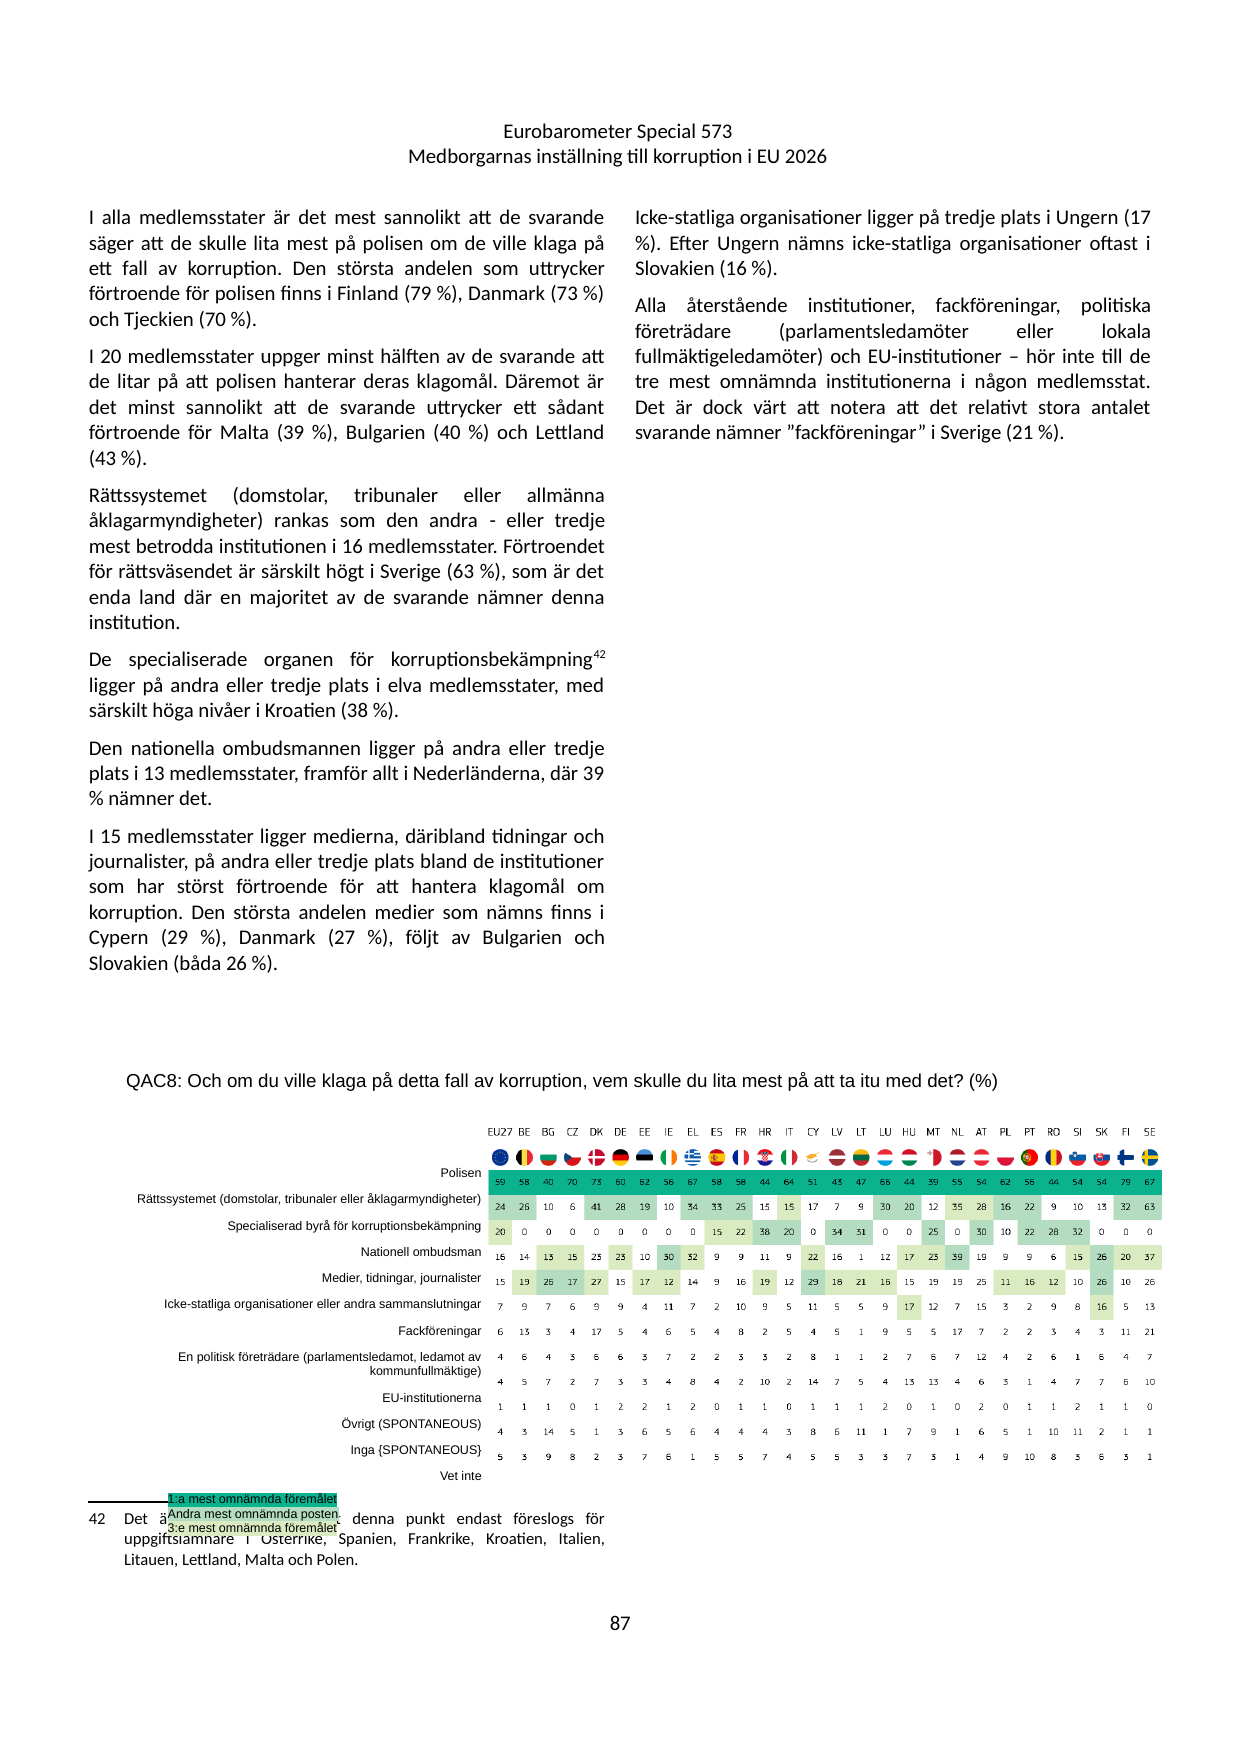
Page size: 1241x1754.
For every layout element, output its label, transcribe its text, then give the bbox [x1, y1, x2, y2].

text Det är viktigt att notera att denna punkt endast föreslogs för uppgiftslämnare i Österrike, Spanien, Frankrike, Kroatien, Italien, Litauen, Lettland, Malta och Polen. [88, 1508, 605, 1569]
text Icke-statliga organisationer ligger på tredje plats i Ungern (17 %). Efter Ungern nämns icke-statliga organisationer oftast i Slovakien (16 %). [635, 204, 1152, 281]
text I alla medlemsstater är det mest sannolikt att de svarande säger att de skulle lita mest på polisen om de ville klaga på ett fall av korruption. Den största andelen som uttrycker förtroende för polisen finns i Finland (79 %), Danmark (73 %) och Tjeckien (70 %). [88, 204, 605, 331]
text Alla återstående institutioner, fackföreningar, politiska företrädare (parlamentsledamöter eller lokala fullmäktigeledamöter) och EU-institutioner – hör inte till de tre mest omnämnda institutionerna i någon medlemsstat. Det är dock värt att notera att det relativt stora antalet svarande nämner ”fackföreningar” i Sverige (21 %). [635, 292, 1152, 445]
text I 15 medlemsstater ligger medierna, däribland tidningar och journalister, på andra eller tredje plats bland de institutioner som har störst förtroende för att hantera klagomål om korruption. Den största andelen medier som nämns finns i Cypern (29 %), Danmark (27 %), följt av Bulgarien och Slovakien (båda 26 %). [88, 823, 605, 975]
text I 20 medlemsstater uppger minst hälften av de svarande att de litar på att polisen hanterar deras klagomål. Däremot är det minst sannolikt att de svarande uttrycker ett sådant förtroende för Malta (39 %), Bulgarien (40 %) och Lettland (43 %). [88, 343, 605, 470]
text De specialiserade organen för korruptionsbekämpning ligger på andra eller tredje plats i elva medlemsstater, med särskilt höga nivåer i Kroatien (38 %). [88, 647, 605, 723]
picture [483, 1119, 1168, 1471]
text Rättssystemet (domstolar, tribunaler eller allmänna åklagarmyndigheter) rankas som den andra ‑ eller tredje mest betrodda institutionen i 16 medlemsstater. Förtroendet för rättsväsendet är särskilt högt i Sverige (63 %), som är det enda land där en majoritet av de svarande nämner denna institution. [88, 482, 605, 635]
text Den nationella ombudsmannen ligger på andra eller tredje plats i 13 medlemsstater, framför allt i Nederländerna, där 39 % nämner det. [88, 735, 605, 811]
